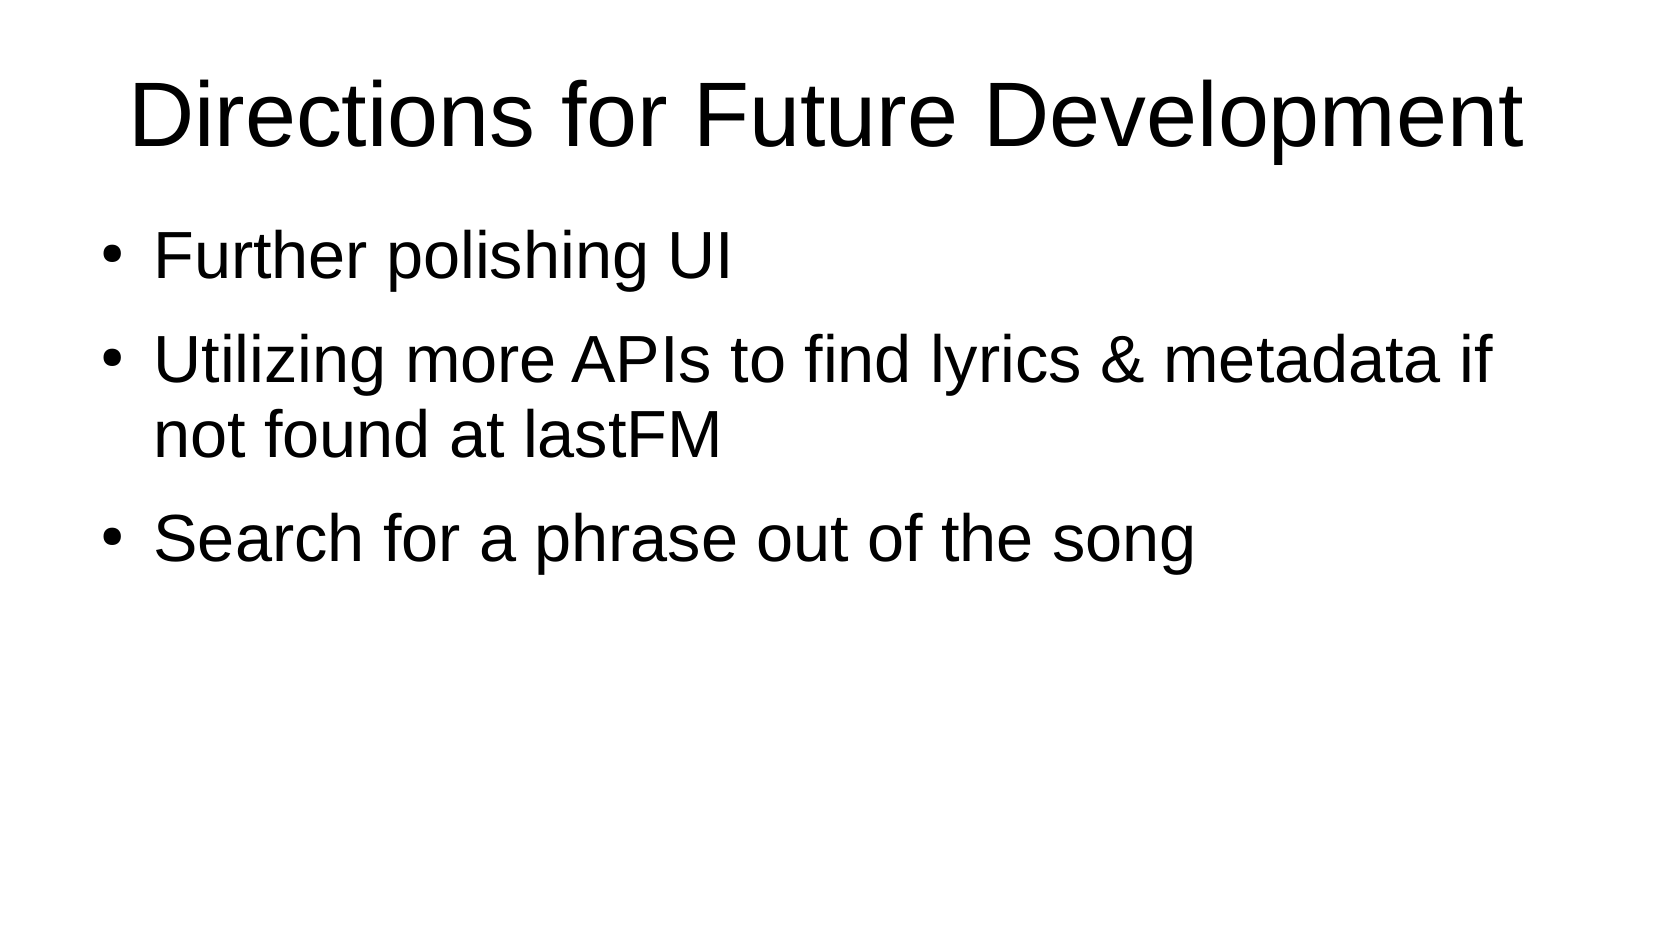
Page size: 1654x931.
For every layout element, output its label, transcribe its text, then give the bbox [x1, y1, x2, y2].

title Directions for Future Development [82, 37, 1571, 193]
list Further polishing UI Utilizing more APIs to find lyrics & metadata if not found at lastFM Search for a phrase out of the song [82, 217, 1571, 758]
